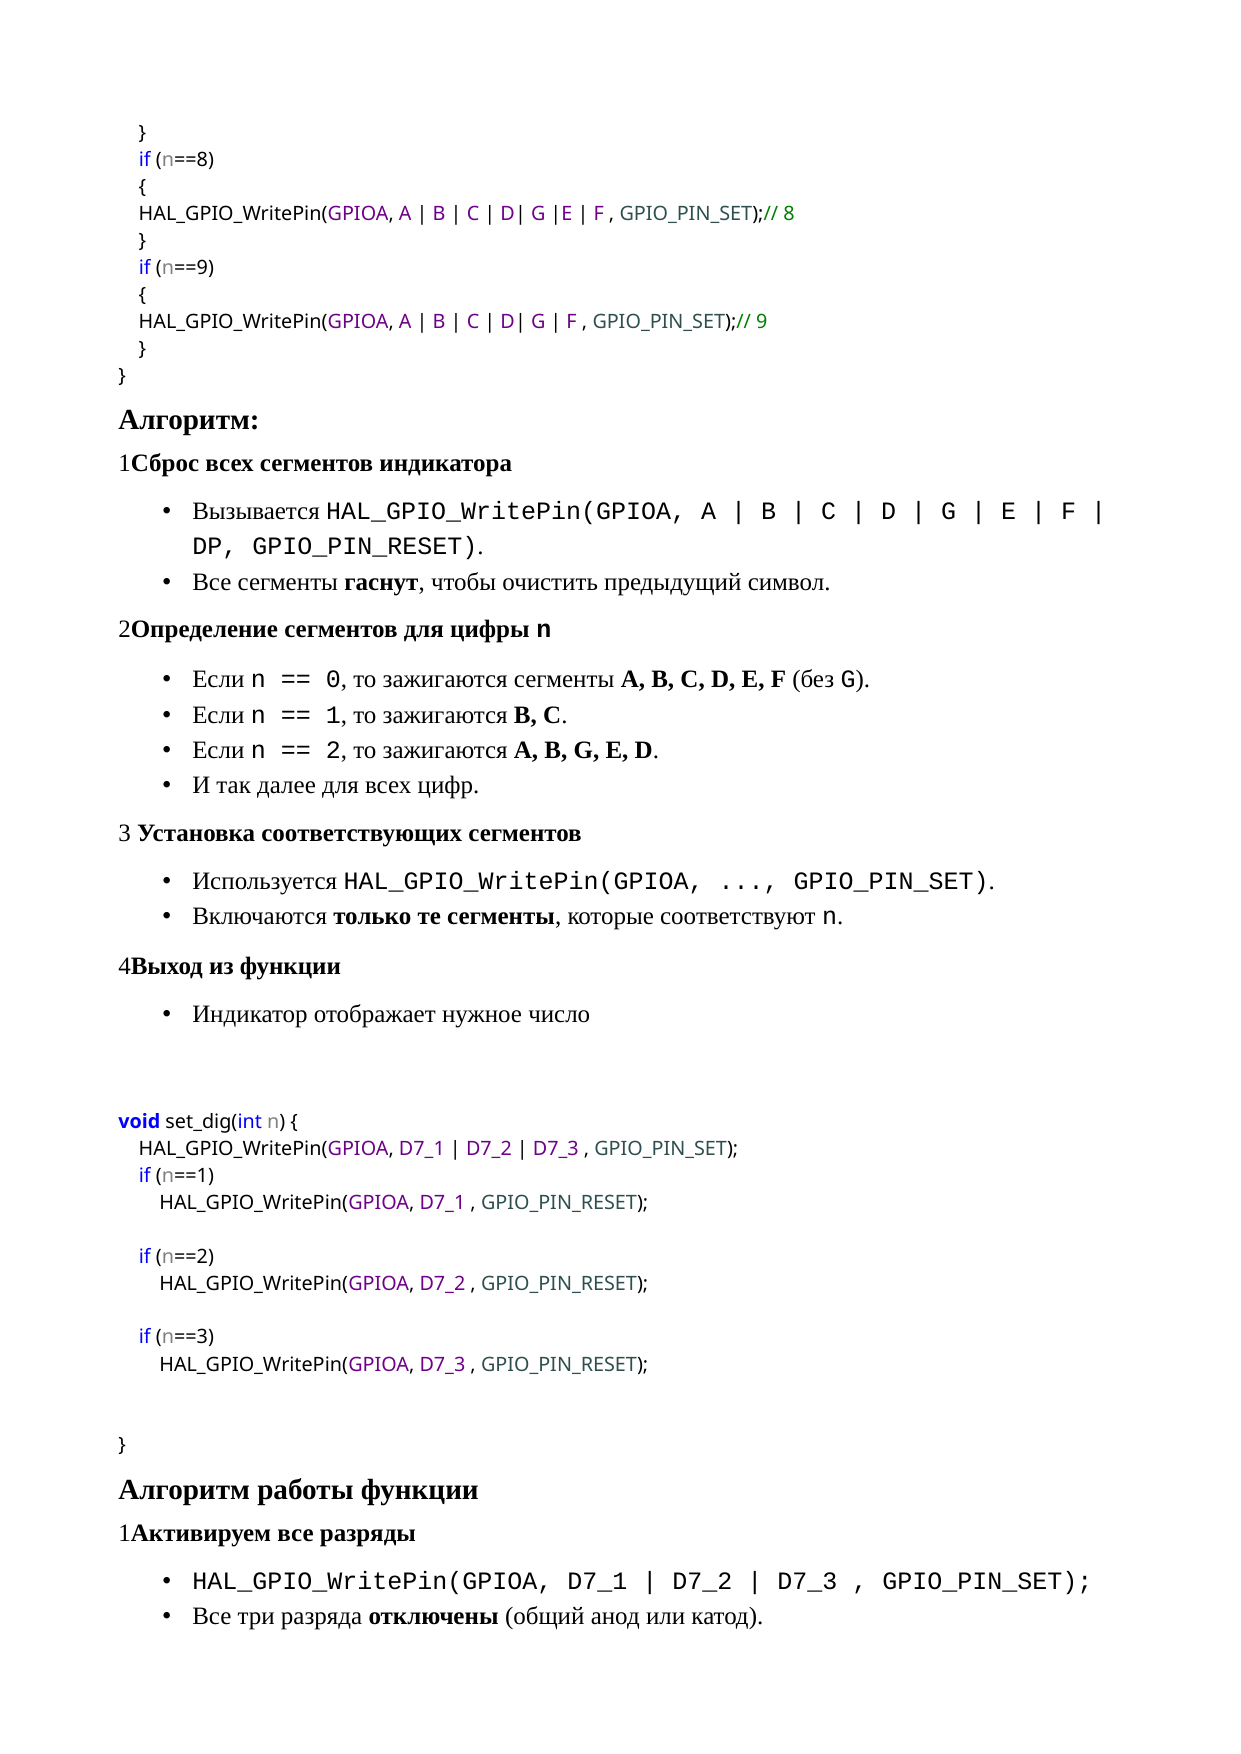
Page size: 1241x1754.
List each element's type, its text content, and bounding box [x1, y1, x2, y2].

text HAL_GPIO_WritePin(GPIOA, A | B | C | D| G | F , GPIO_PIN_SET);// 9 [118, 307, 1122, 334]
text HAL_GPIO_WritePin(GPIOA, D7_1 , GPIO_PIN_RESET); [118, 1188, 1122, 1215]
text if (n==3) [118, 1323, 1122, 1350]
text } [118, 226, 1122, 253]
subtitle Алгоритм работы функции [118, 1472, 1122, 1506]
list И так далее для всех цифр. [162, 771, 1122, 799]
text if (n==2) [118, 1242, 1122, 1269]
text HAL_GPIO_WritePin(GPIOA, D7_3 , GPIO_PIN_RESET); [118, 1350, 1122, 1377]
text void set_dig(int n) { [118, 1107, 1122, 1134]
text 3️ Установка соответствующих сегментов [118, 818, 1122, 847]
list Все три разряда отключены (общий анод или катод). [162, 1601, 1122, 1630]
list Вызывается HAL_GPIO_WritePin(GPIOA, A | B | C | D | G | E | F | DP, GPIO_PIN_RESET). [162, 496, 1122, 562]
text } [118, 1431, 1122, 1458]
list Все сегменты гаснут, чтобы очистить предыдущий символ. [162, 567, 1122, 595]
text { [118, 172, 1122, 199]
text 4️Выход из функции [118, 951, 1122, 980]
list Включаются только те сегменты, которые соответствуют n. [162, 901, 1122, 932]
list Используется HAL_GPIO_WritePin(GPIOA, ..., GPIO_PIN_SET). [162, 866, 1122, 897]
text } [118, 334, 1122, 361]
text HAL_GPIO_WritePin(GPIOA, D7_2 , GPIO_PIN_RESET); [118, 1269, 1122, 1296]
text 1️Активируем все разряды [118, 1518, 1122, 1547]
text if (n==8) [118, 145, 1122, 172]
text if (n==1) [118, 1161, 1122, 1188]
list Если n == 2, то зажигаются A, B, G, E, D. [162, 735, 1122, 766]
list Если n == 1, то зажигаются B, C. [162, 700, 1122, 731]
list Индикатор отображает нужное число [162, 999, 1122, 1027]
text HAL_GPIO_WritePin(GPIOA, D7_1 | D7_2 | D7_3 , GPIO_PIN_SET); [118, 1134, 1122, 1161]
list HAL_GPIO_WritePin(GPIOA, D7_1 | D7_2 | D7_3 , GPIO_PIN_SET); [162, 1566, 1122, 1597]
subtitle Алгоритм: [118, 402, 1122, 436]
text if (n==9) [118, 253, 1122, 280]
text HAL_GPIO_WritePin(GPIOA, A | B | C | D| G |E | F , GPIO_PIN_SET);// 8 [118, 199, 1122, 226]
text { [118, 280, 1122, 307]
text 1Сброс всех сегментов индикатора [118, 448, 1122, 477]
text } [118, 118, 1122, 145]
text 2️Определение сегментов для цифры n [118, 614, 1122, 645]
list Если n == 0, то зажигаются сегменты A, B, C, D, E, F (без G). [162, 664, 1122, 695]
text } [118, 361, 1122, 388]
